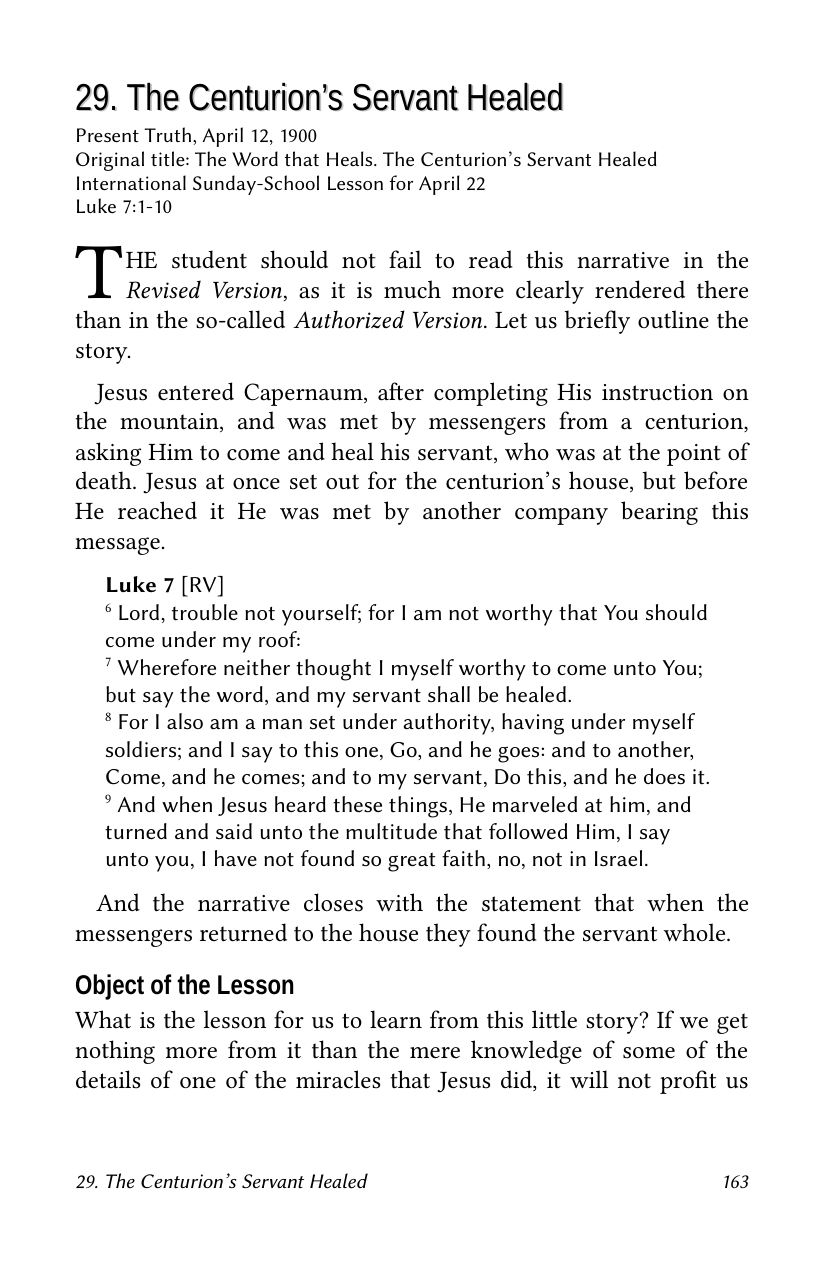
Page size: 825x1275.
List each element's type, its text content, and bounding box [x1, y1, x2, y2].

subtitle Object of the Lesson [75, 969, 750, 1001]
text 9 And when Jesus heard these things, He marveled at him, and turned and said unto the multitude that followed Him, I say unto you, I have not found so great faith, no, not in Israel. [105, 791, 720, 872]
text 7 Wherefore neither thought I myself worthy to come unto You; but say the word, and my servant shall be healed. [105, 654, 720, 708]
text What is the lesson for us to learn from this little story? If we get nothing more from it than the mere knowledge of some of the details of one of the miracles that Jesus did, it will not profit us [75, 1007, 750, 1095]
text Luke 7 [RV] [105, 572, 750, 598]
text Luke 7:1-10 [75, 195, 750, 219]
title The Centurion’s Servant Healed [75, 75, 750, 118]
text Present Truth, April 12, 1900 [75, 124, 750, 148]
text Jesus entered Capernaum, after completing His instruction on the mountain, and was met by messengers from a centurion, asking Him to come and heal his servant, who was at the point of death. Jesus at once set out for the centurion’s house, but before He reached it He was met by another company bearing this message. [75, 378, 750, 556]
text Original title: The Word that Heals. The Centurion’s Servant Healed [75, 148, 750, 172]
text THE student should not fail to read this narrative in the Revised Version, as it is much more clearly rendered there than in the so-called Authorized Version. Let us briefly outline the story. [75, 246, 750, 364]
text 6 Lord, trouble not yourself; for I am not worthy that You should come under my roof: [105, 600, 720, 653]
text And the narrative closes with the statement that when the messengers returned to the house they found the servant whole. [75, 889, 750, 947]
text International Sunday-School Lesson for April 22 [75, 172, 750, 195]
text 8 For I also am a man set under authority, having under myself soldiers; and I say to this one, Go, and he goes: and to another, Come, and he comes; and to my servant, Do this, and he does it. [105, 709, 720, 790]
